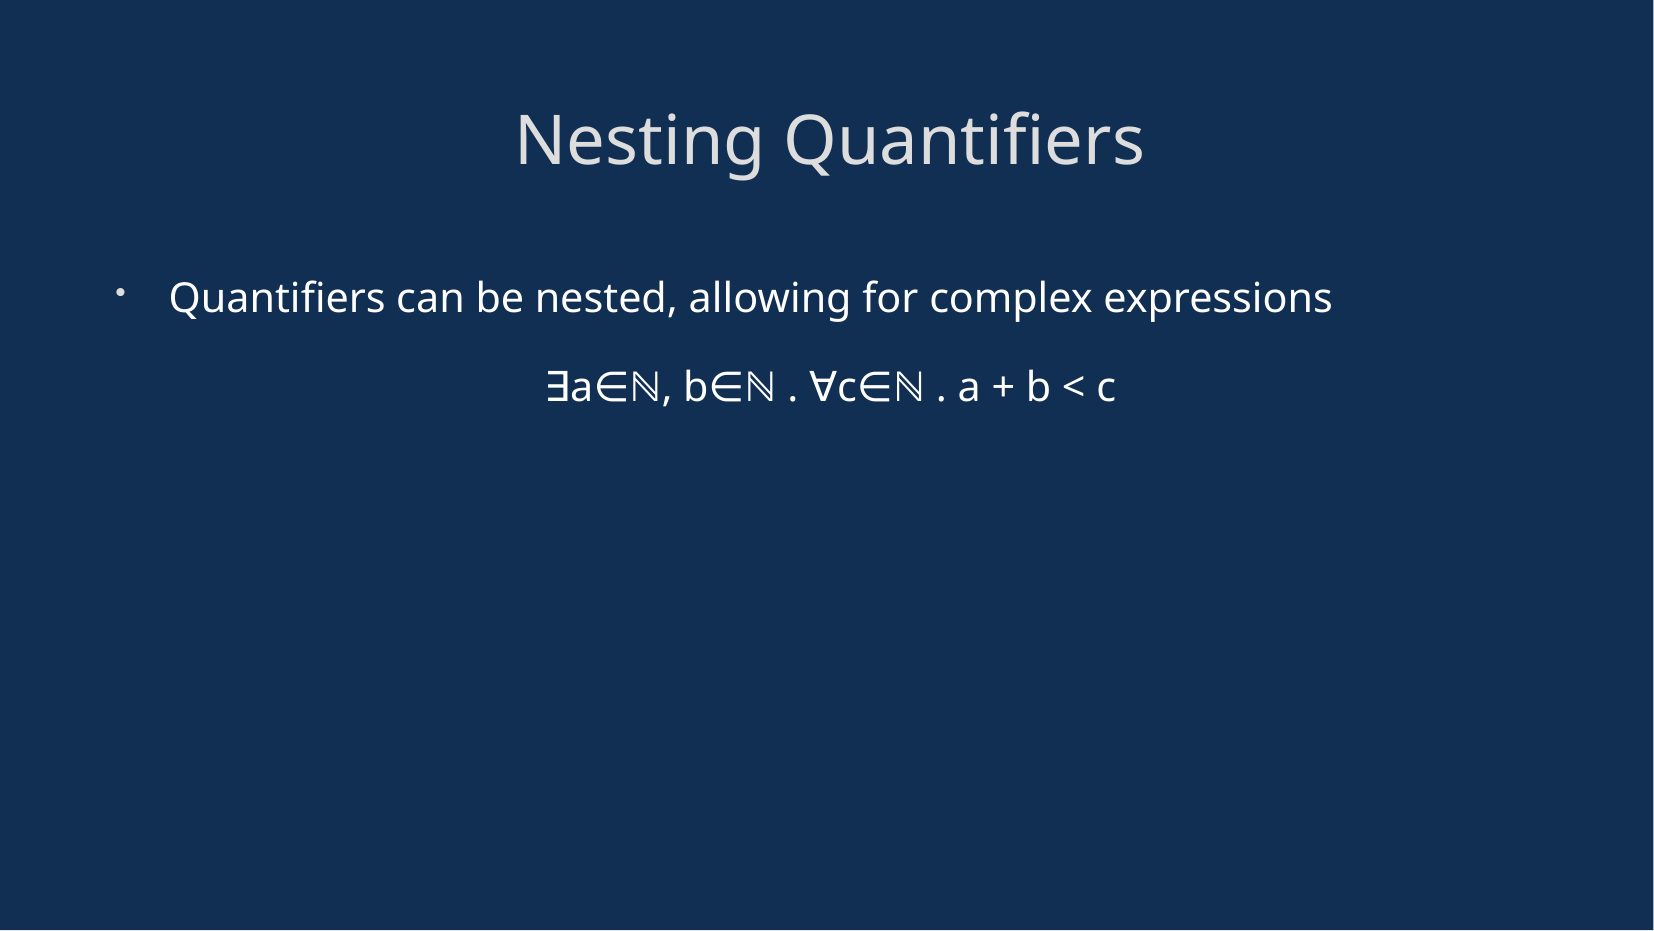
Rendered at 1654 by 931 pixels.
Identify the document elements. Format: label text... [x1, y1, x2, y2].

title Nesting Quantifiers [97, 56, 1563, 220]
list Quantifiers can be nested, allowing for complex expressions ∃a∈ℕ, b∈ℕ . ∀c∈ℕ . a + b < c [97, 268, 1563, 806]
